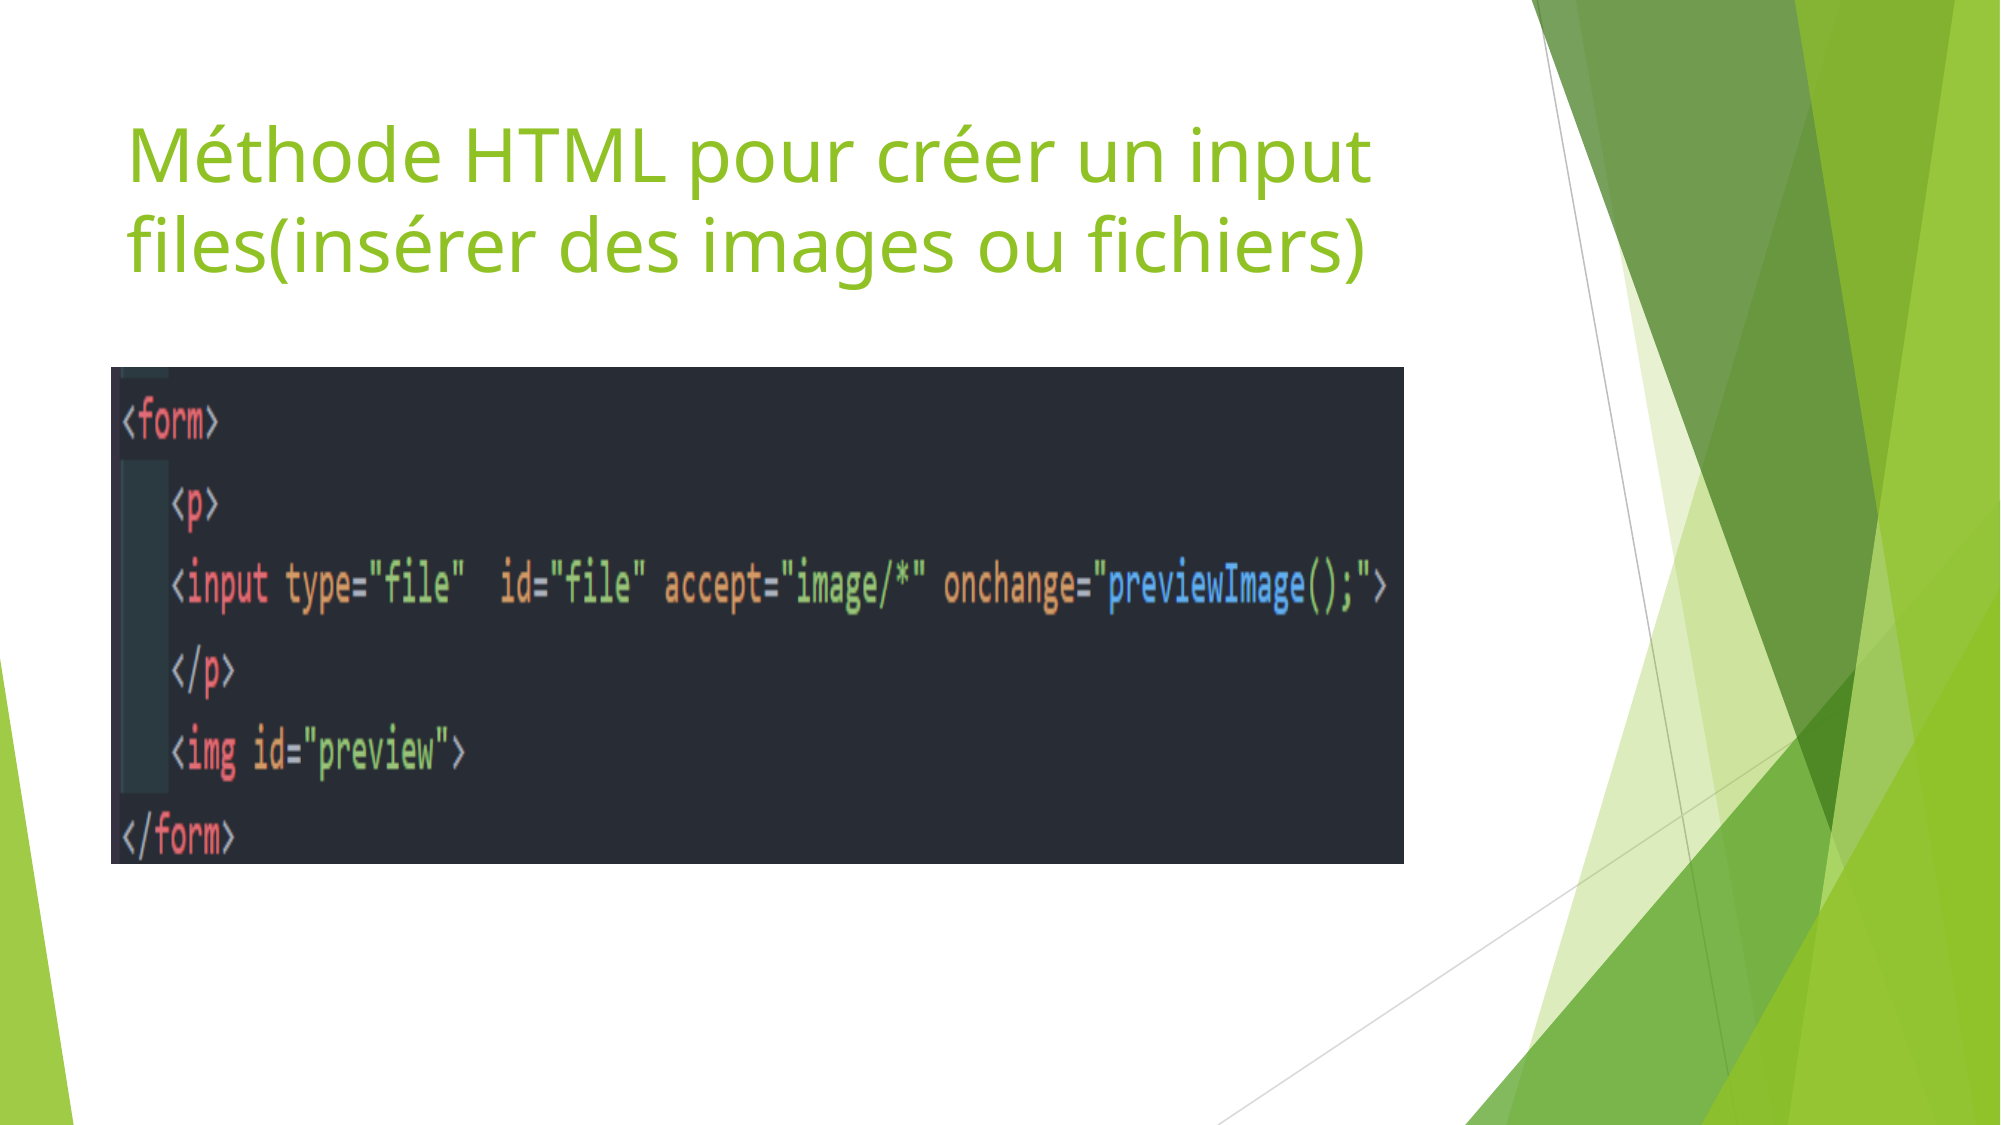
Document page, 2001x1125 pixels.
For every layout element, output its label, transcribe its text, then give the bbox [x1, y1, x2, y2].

title Méthode HTML pour créer un input files(insérer des images ou fichiers) [111, 99, 1522, 317]
picture [111, 367, 1404, 865]
